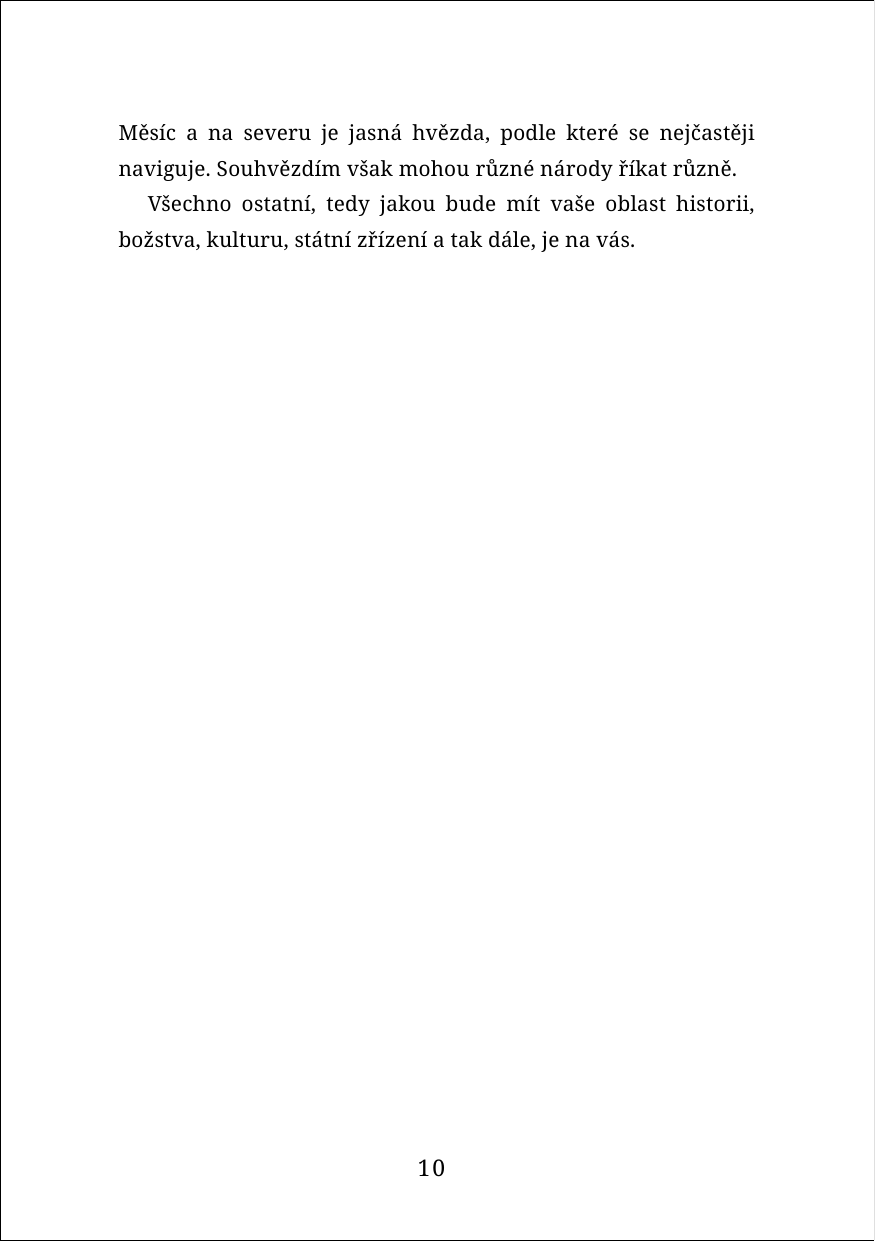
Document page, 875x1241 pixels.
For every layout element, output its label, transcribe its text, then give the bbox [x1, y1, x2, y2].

text Měsíc a na severu je jasná hvězda, podle které se nejčastěji naviguje. Souhvězdím však mohou různé národy říkat různě. Všechno ostatní, tedy jakou bude mít vaše oblast historii, božstva, kulturu, státní zřízení a tak dále, je na vás. [118, 118, 756, 253]
